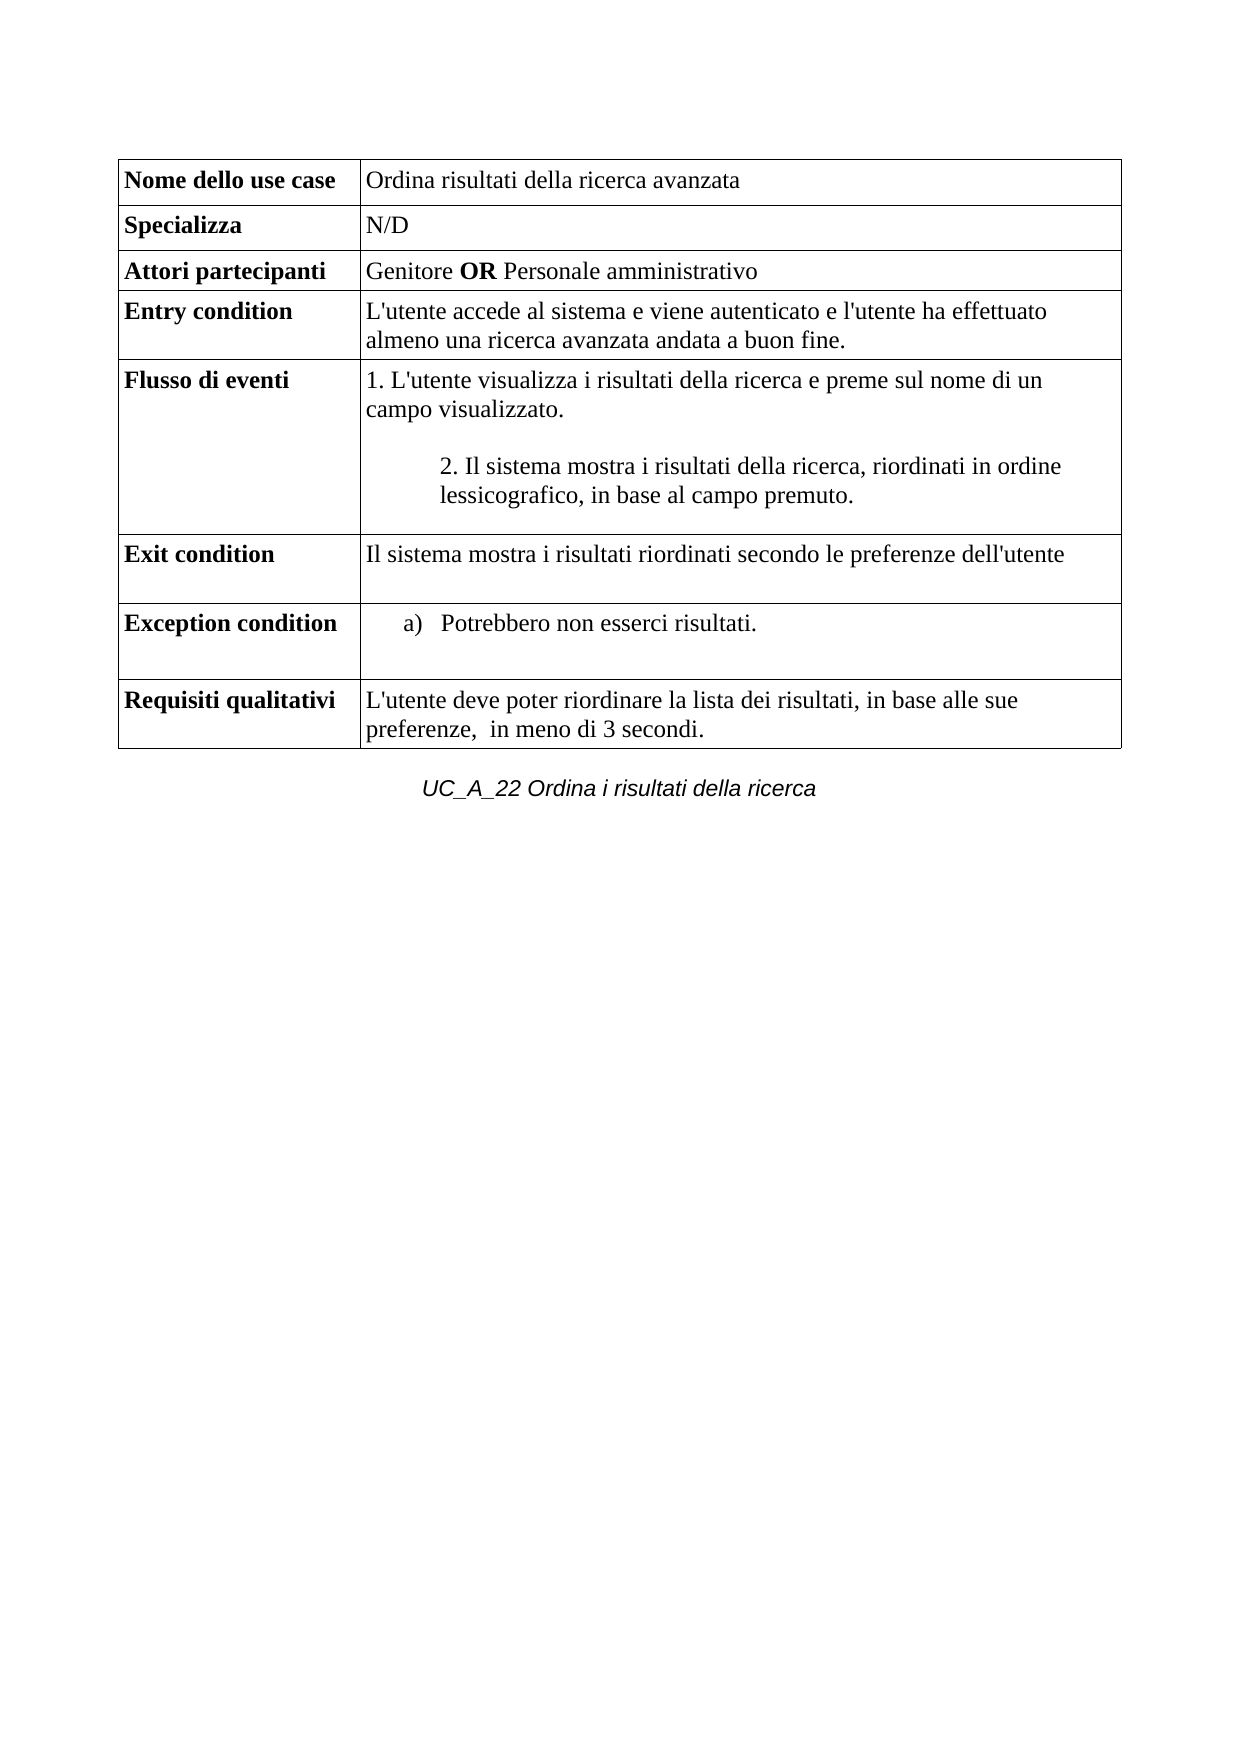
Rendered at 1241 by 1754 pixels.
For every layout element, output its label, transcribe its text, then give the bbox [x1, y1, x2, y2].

text UC_A_22 Ordina i risultati della ricerca [118, 774, 1122, 801]
table_cell Entry condition [119, 291, 360, 359]
table_cell Potrebbero non esserci risultati. [361, 604, 1121, 679]
table_cell 1. L'utente visualizza i risultati della ricerca e preme sul nome di un campo visualizzato. 2. Il sistema mostra i risultati della ricerca, riordinati in ordine lessicografico, in base al campo premuto. [361, 360, 1121, 533]
table_cell Exception condition [119, 604, 360, 679]
table_cell L'utente deve poter riordinare la lista dei risultati, in base alle sue preferenze, in meno di 3 secondi. [361, 680, 1121, 748]
table_cell L'utente accede al sistema e viene autenticato e l'utente ha effettuato almeno una ricerca avanzata andata a buon fine. [361, 291, 1121, 359]
table_header Ordina risultati della ricerca avanzata [361, 160, 1121, 205]
table_cell Genitore OR Personale amministrativo [361, 251, 1121, 290]
table_cell Attori partecipanti [119, 251, 360, 290]
table_cell N/D [361, 206, 1121, 250]
table_cell Exit condition [119, 535, 360, 602]
table_cell Specializza [119, 206, 360, 250]
table_cell Requisiti qualitativi [119, 680, 360, 748]
table_cell Flusso di eventi [119, 360, 360, 533]
table_header Nome dello use case [119, 160, 360, 205]
table_cell Il sistema mostra i risultati riordinati secondo le preferenze dell'utente [361, 535, 1121, 602]
